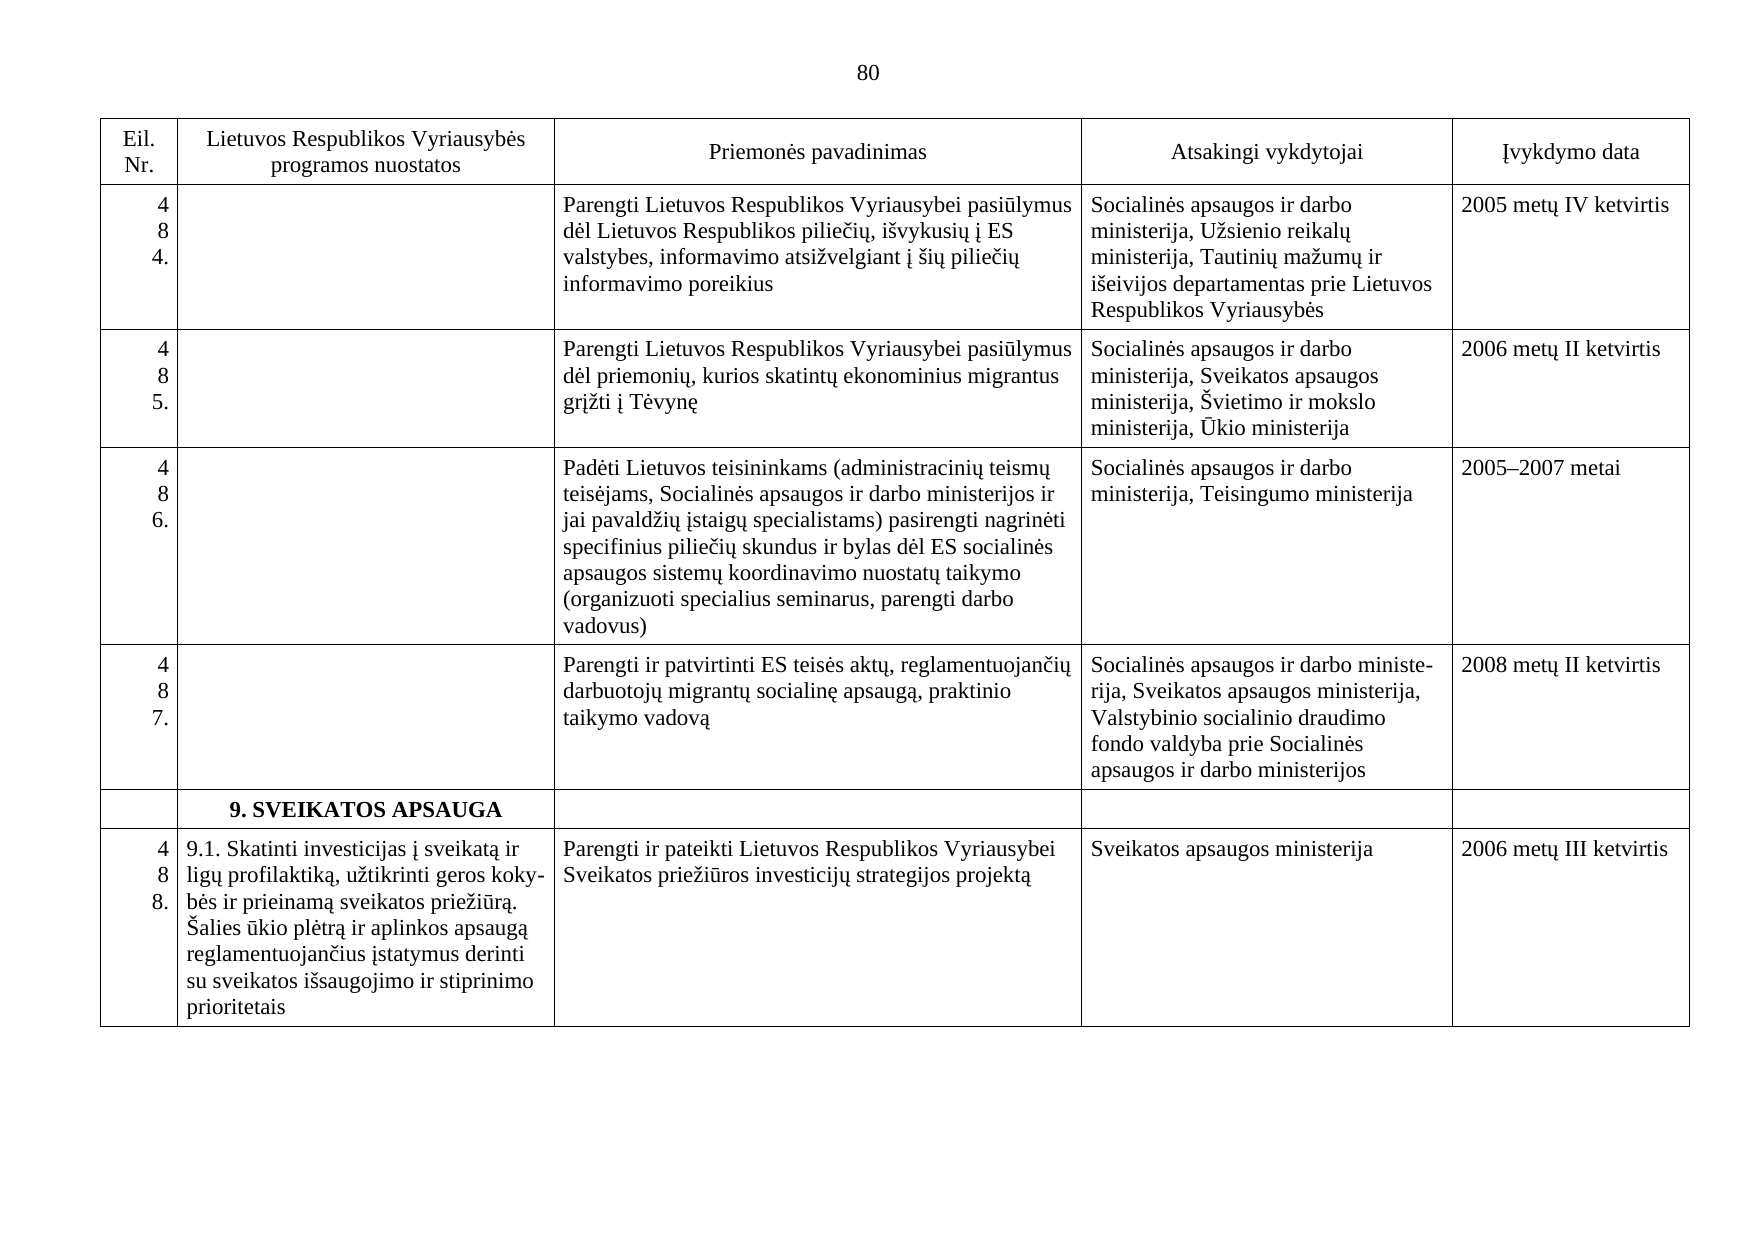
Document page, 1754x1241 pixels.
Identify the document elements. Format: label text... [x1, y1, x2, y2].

table_cell 2005–2007 metai [1453, 448, 1689, 644]
table_cell [101, 829, 177, 1026]
table_cell 2008 metų II ketvirtis [1453, 645, 1689, 789]
table_cell [178, 448, 554, 644]
table_cell Parengti Lietuvos Respublikos Vyriausybei pasiūlymus dėl Lietuvos Respublikos piliečių, išvykusių į ES valstybes, informavimo atsižvelgiant į šių piliečių informavimo poreikius [555, 185, 1081, 328]
table_cell [101, 645, 177, 789]
table_cell 2005 metų IV ketvirtis [1453, 185, 1689, 328]
table_cell Parengti Lietuvos Respublikos Vyriausybei pasiūlymus dėl priemonių, kurios skatintų ekonominius migrantus grįžti į Tėvynę [555, 330, 1081, 447]
table_cell [101, 330, 177, 447]
table_cell 2006 metų II ketvirtis [1453, 330, 1689, 447]
table_cell Socialinės apsaugos ir darbo ministe­rija, Sveikatos apsaugos ministerija, Valstybinio socialinio draudimo fondo valdyba prie Socialinės apsaugos ir darbo ministerijos [1082, 645, 1452, 789]
table_cell Socialinės apsaugos ir darbo ministerija, Užsienio reikalų ministerija, Tautinių mažumų ir išeivijos departamentas prie Lietuvos Respublikos Vyriausybės [1082, 185, 1452, 328]
table_header Įvykdymo data [1453, 119, 1689, 184]
table_cell Parengti ir pateikti Lietuvos Respublikos Vyriausybei Sveikatos priežiūros investicijų strategijos projektą [555, 829, 1081, 1026]
table_cell 9. SVEIKATOS APSAUGA [178, 790, 554, 828]
table_cell [178, 185, 554, 328]
table_header Lietuvos Respublikos Vyriausybės programos nuostatos [178, 119, 554, 184]
table_cell [1453, 790, 1689, 828]
table_cell Padėti Lietuvos teisininkams (administracinių teismų teisėjams, Socialinės apsaugos ir darbo ministerijos ir jai pavaldžių įstaigų specialistams) pasirengti nagrinėti specifinius piliečių skundus ir bylas dėl ES socialinės apsaugos sistemų koordinavimo nuostatų taikymo (organizuoti specialius seminarus, parengti darbo vadovus) [555, 448, 1081, 644]
table_cell Socialinės apsaugos ir darbo ministerija, Teisingumo ministerija [1082, 448, 1452, 644]
table_cell [101, 185, 177, 328]
table_header Atsakingi vykdytojai [1082, 119, 1452, 184]
table_cell [178, 645, 554, 789]
table_cell 9.1. Skatinti investicijas į sveikatą ir li­gų profilaktiką, užtikrinti geros koky­bės ir prieinamą sveikatos priežiūrą. Šalies ūkio plėtrą ir aplinkos apsaugą reglamentuojančius įstatymus derinti su sveikatos išsaugojimo ir stiprinimo prioritetais [178, 829, 554, 1026]
table_cell [555, 790, 1081, 828]
table_cell Socialinės apsaugos ir darbo ministerija, Sveikatos apsaugos ministerija, Švietimo ir mokslo ministerija, Ūkio ministerija [1082, 330, 1452, 447]
table_cell [101, 790, 177, 828]
table_header Priemonės pavadinimas [555, 119, 1081, 184]
table_cell [1082, 790, 1452, 828]
table_cell Parengti ir patvirtinti ES teisės aktų, reglamentuojančių darbuotojų migrantų socialinę apsaugą, praktinio taikymo vadovą [555, 645, 1081, 789]
table_header Eil. Nr. [101, 119, 177, 184]
table_cell 2006 metų III ketvirtis [1453, 829, 1689, 1026]
table_cell [101, 448, 177, 644]
table_cell Sveikatos apsaugos ministerija [1082, 829, 1452, 1026]
table_cell [178, 330, 554, 447]
